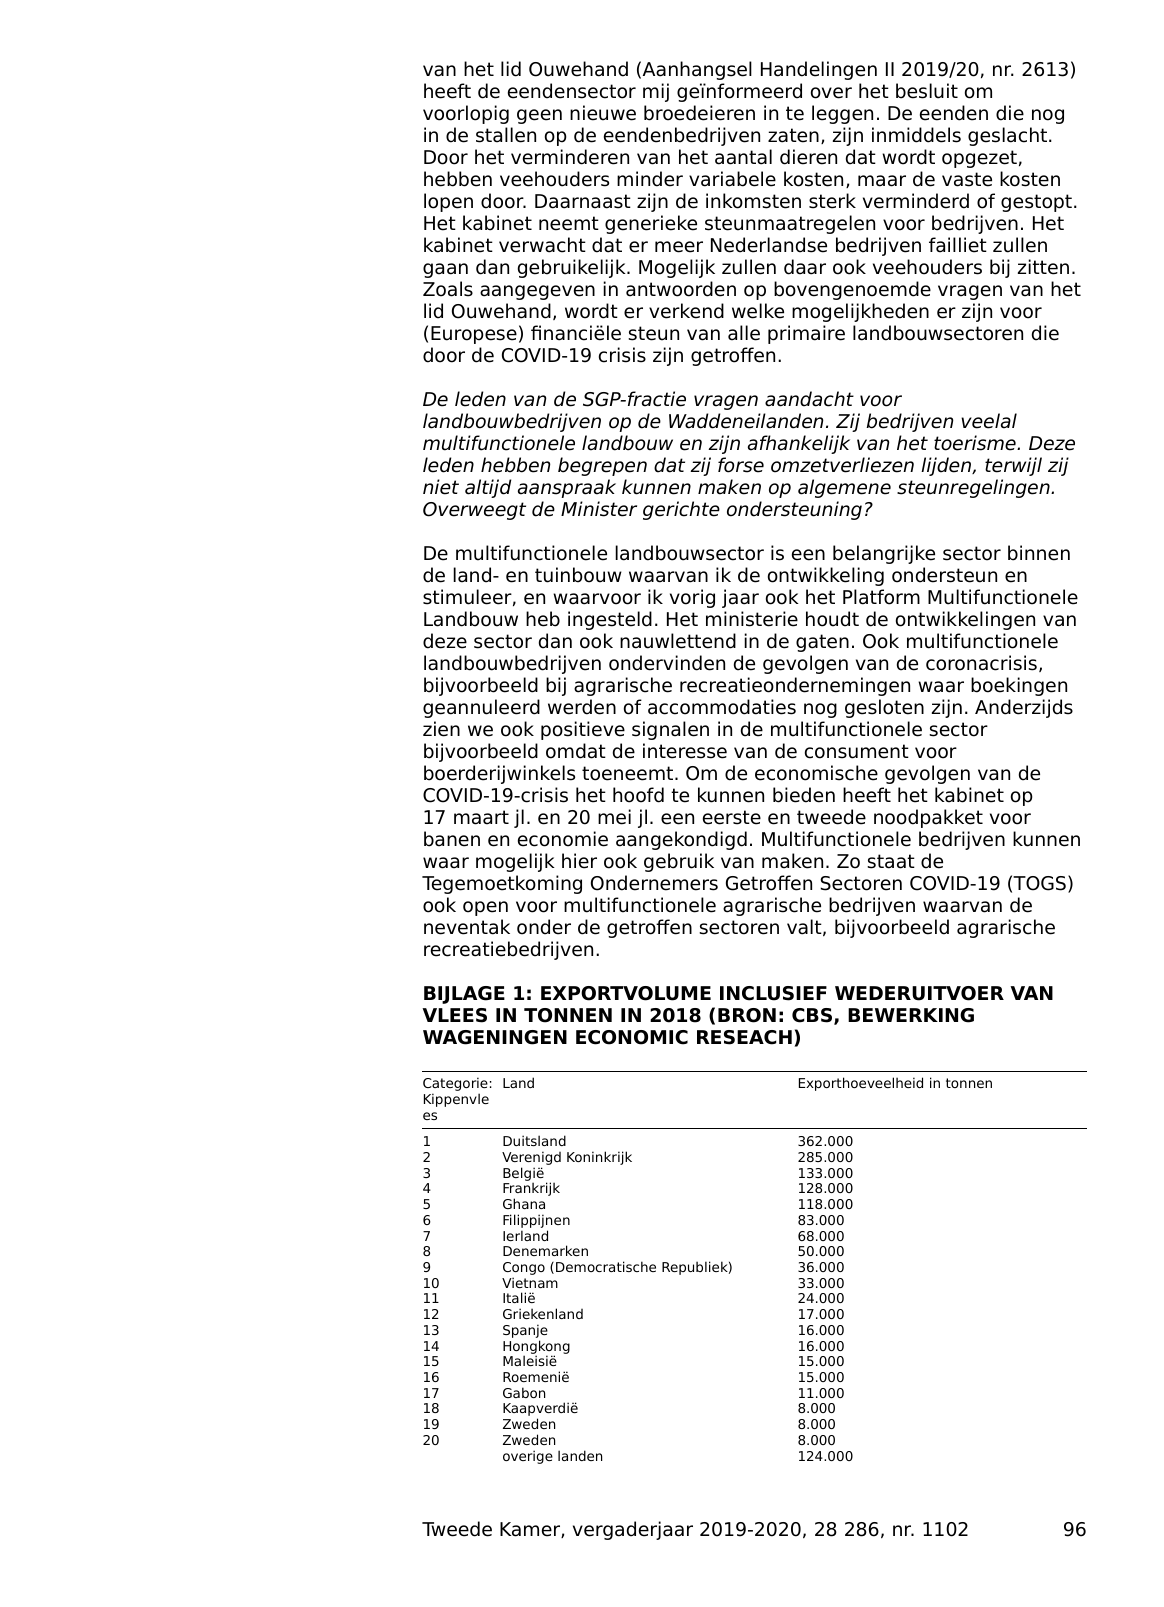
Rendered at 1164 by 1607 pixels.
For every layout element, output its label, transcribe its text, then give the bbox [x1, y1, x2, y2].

table_cell 8.000 [791, 1433, 1087, 1448]
table_cell 18 [422, 1401, 496, 1417]
table_cell België [496, 1165, 791, 1181]
table_cell Denemarken [496, 1244, 791, 1260]
table_cell 36.000 [791, 1260, 1087, 1276]
table_cell 11 [422, 1291, 496, 1307]
table_cell 362.000 [791, 1129, 1087, 1150]
table_cell Maleisië [496, 1354, 791, 1370]
table_cell 124.000 [791, 1449, 1087, 1464]
table_cell 1 [422, 1129, 496, 1150]
table_cell 15.000 [791, 1370, 1087, 1386]
table_cell 12 [422, 1307, 496, 1323]
table_cell Zweden [496, 1433, 791, 1448]
table_cell 118.000 [791, 1197, 1087, 1213]
table_cell 3 [422, 1165, 496, 1181]
table_cell 50.000 [791, 1244, 1087, 1260]
table_cell 11.000 [791, 1386, 1087, 1401]
table_cell overige landen [496, 1449, 791, 1464]
table_cell Vietnam [496, 1276, 791, 1291]
table_cell Filippijnen [496, 1213, 791, 1228]
table_cell Hongkong [496, 1339, 791, 1354]
table_cell 4 [422, 1181, 496, 1197]
table_cell 68.000 [791, 1228, 1087, 1244]
table_cell Ghana [496, 1197, 791, 1213]
table_cell 16.000 [791, 1339, 1087, 1354]
table_cell 8.000 [791, 1401, 1087, 1417]
text Het kabinet neemt generieke steunmaatregelen voor bedrijven. Het kabinet verwacht dat er meer Nederlandse bedrijven failliet zullen gaan dan gebruikelijk. Mogelijk zullen daar ook veehouders bij zitten. Zoals aangegeven in antwoorden op bovengenoemde vragen van het lid Ouwehand, wordt er verkend welke mogelijkheden er zijn voor (Europese) financiële steun van alle primaire landbouwsectoren die door de COVID-19 crisis zijn getroffen. [422, 213, 1087, 367]
text van het lid Ouwehand (Aanhangsel Handelingen II 2019/20, nr. 2613) heeft de eendensector mij geïnformeerd over het besluit om voorlopig geen nieuwe broedeieren in te leggen. De eenden die nog in de stallen op de eendenbedrijven zaten, zijn inmiddels geslacht. [422, 59, 1087, 147]
table_cell 8.000 [791, 1417, 1087, 1433]
table_cell 128.000 [791, 1181, 1087, 1197]
text De multifunctionele landbouwsector is een belangrijke sector binnen de land- en tuinbouw waarvan ik de ontwikkeling ondersteun en stimuleer, en waarvoor ik vorig jaar ook het Platform Multifunctionele Landbouw heb ingesteld. Het ministerie houdt de ontwikkelingen van deze sector dan ook nauwlettend in de gaten. Ook multifunctionele landbouwbedrijven ondervinden de gevolgen van de coronacrisis, bijvoorbeeld bij agrarische recreatieondernemingen waar boekingen geannuleerd werden of accommodaties nog gesloten zijn. Anderzijds zien we ook positieve signalen in de multifunctionele sector bijvoorbeeld omdat de interesse van de consument voor boerderijwinkels toeneemt. Om de economische gevolgen van de COVID-19-crisis het hoofd te kunnen bieden heeft het kabinet op 17 maart jl. en 20 mei jl. een eerste en tweede noodpakket voor banen en economie aangekondigd. Multifunctionele bedrijven kunnen waar mogelijk hier ook gebruik van maken. Zo staat de Tegemoetkoming Ondernemers Getroffen Sectoren COVID-19 (TOGS) ook open voor multifunctionele agrarische bedrijven waarvan de neventak onder de getroffen sectoren valt, bijvoorbeeld agrarische recreatiebedrijven. [422, 543, 1087, 961]
table_cell 24.000 [791, 1291, 1087, 1307]
table_header Land [496, 1072, 791, 1128]
table_cell 15 [422, 1354, 496, 1370]
table_cell 15.000 [791, 1354, 1087, 1370]
table_cell Griekenland [496, 1307, 791, 1323]
table_cell 19 [422, 1417, 496, 1433]
table_cell 10 [422, 1276, 496, 1291]
table_cell Duitsland [496, 1129, 791, 1150]
table_cell Gabon [496, 1386, 791, 1401]
table_cell 6 [422, 1213, 496, 1228]
table_cell 133.000 [791, 1165, 1087, 1181]
table_cell 33.000 [791, 1276, 1087, 1291]
table_cell 20 [422, 1433, 496, 1448]
table_cell 5 [422, 1197, 496, 1213]
table_cell Ierland [496, 1228, 791, 1244]
table_cell 9 [422, 1260, 496, 1276]
table_cell 83.000 [791, 1213, 1087, 1228]
table_cell 16 [422, 1370, 496, 1386]
table_cell Kaapverdië [496, 1401, 791, 1417]
subtitle BIJLAGE 1: EXPORTVOLUME INCLUSIEF WEDERUITVOER VAN VLEES IN TONNEN IN 2018 (BRON: CBS, BEWERKING WAGENINGEN ECONOMIC RESEACH) [422, 983, 1087, 1049]
table_cell Roemenië [496, 1370, 791, 1386]
table_cell [422, 1449, 496, 1464]
table_cell 17.000 [791, 1307, 1087, 1323]
text Door het verminderen van het aantal dieren dat wordt opgezet, hebben veehouders minder variabele kosten, maar de vaste kosten lopen door. Daarnaast zijn de inkomsten sterk verminderd of gestopt. [422, 147, 1087, 213]
table_cell Verenigd Koninkrijk [496, 1150, 791, 1165]
table_cell Frankrijk [496, 1181, 791, 1197]
table_header Categorie: Kippenvlees [422, 1072, 496, 1128]
table_cell 2 [422, 1150, 496, 1165]
table_cell Spanje [496, 1323, 791, 1338]
table_cell Zweden [496, 1417, 791, 1433]
text De leden van de SGP-fractie vragen aandacht voor landbouwbedrijven op de Waddeneilanden. Zij bedrijven veelal multifunctionele landbouw en zijn afhankelijk van het toerisme. Deze leden hebben begrepen dat zij forse omzetverliezen lijden, terwijl zij niet altijd aanspraak kunnen maken op algemene steunregelingen. Overweegt de Minister gerichte ondersteuning? [422, 389, 1087, 521]
table_cell Congo (Democratische Republiek) [496, 1260, 791, 1276]
table_cell 7 [422, 1228, 496, 1244]
table_cell 285.000 [791, 1150, 1087, 1165]
table_cell 16.000 [791, 1323, 1087, 1338]
table_cell 14 [422, 1339, 496, 1354]
table_cell 17 [422, 1386, 496, 1401]
table_cell 13 [422, 1323, 496, 1338]
table_cell 8 [422, 1244, 496, 1260]
table_header Exporthoeveelheid in tonnen [791, 1072, 1087, 1128]
table_cell Italië [496, 1291, 791, 1307]
